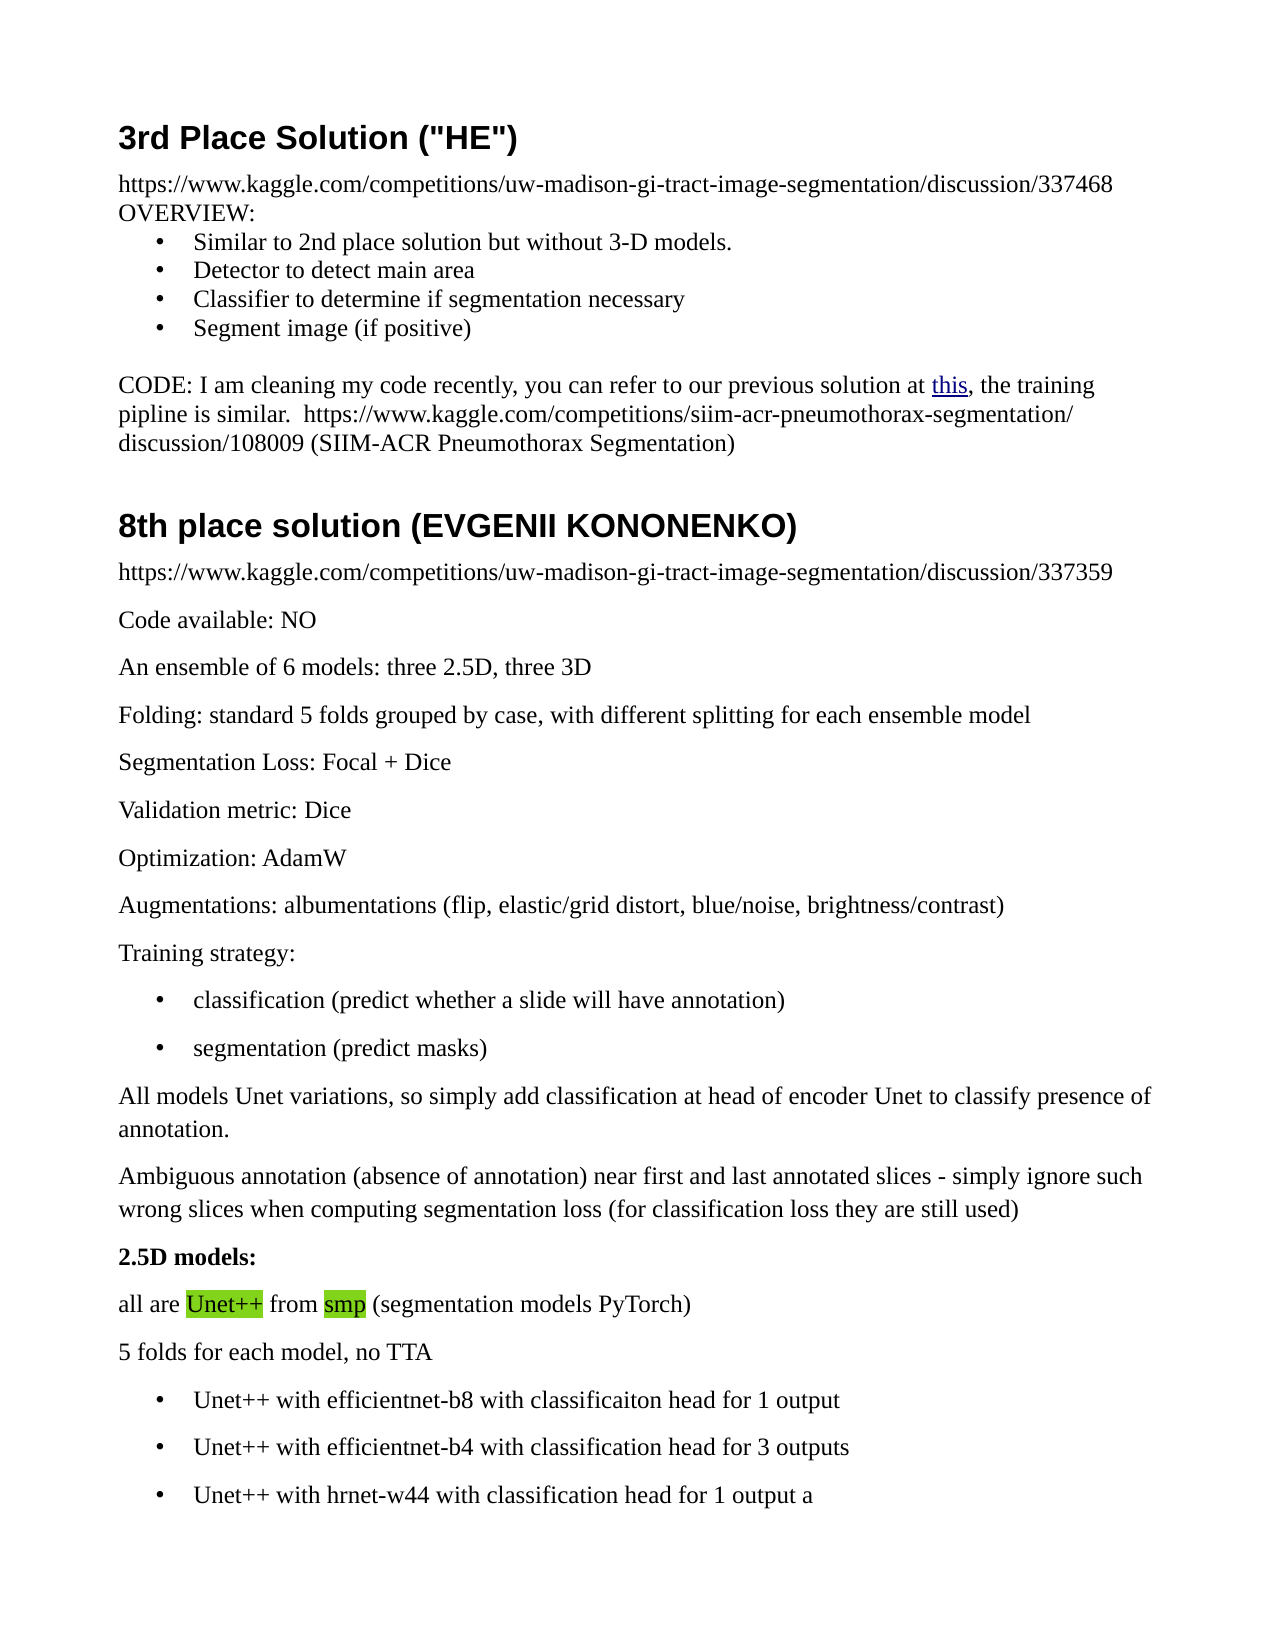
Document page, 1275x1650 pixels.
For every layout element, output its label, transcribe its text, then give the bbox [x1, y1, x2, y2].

list Classifier to determine if segmentation necessary [156, 284, 1157, 313]
list Similar to 2nd place solution but without 3-D models. [156, 227, 1157, 255]
list Unet++ with hrnet-w44 with classification head for 1 output a [156, 1480, 1157, 1509]
text 2.5D models: [118, 1242, 1157, 1271]
text Segmentation Loss: Focal + Dice [118, 747, 1157, 776]
text all are Unet++ from smp (segmentation models PyTorch) [118, 1289, 1157, 1318]
text https://www.kaggle.com/competitions/uw-madison-gi-tract-image-segmentation/discussion/337468 [118, 169, 1157, 198]
text Training strategy: [118, 938, 1157, 967]
text Optimization: AdamW [118, 843, 1157, 871]
text Augmentations: albumentations (flip, elastic/grid distort, blue/noise, brightness/contrast) [118, 890, 1157, 919]
text All models Unet variations, so simply add classification at head of encoder Unet to classify presence of annotation. [118, 1081, 1157, 1142]
text Ambiguous annotation (absence of annotation) near first and last annotated slices - simply ignore such wrong slices when computing segmentation loss (for classification loss they are still used) [118, 1161, 1157, 1223]
text OVERVIEW: [118, 198, 1157, 227]
text An ensemble of 6 models: three 2.5D, three 3D [118, 652, 1157, 681]
text Code available: NO [118, 605, 1157, 633]
text Folding: standard 5 folds grouped by case, with different splitting for each ensemble model [118, 700, 1157, 729]
text CODE: I am cleaning my code recently, you can refer to our previous solution at this, the training pipline is similar. https://www.kaggle.com/competitions/siim-acr-pneumothorax-segmentation/discussion/108009 (SIIM-ACR Pneumothorax Segmentation) [118, 370, 1157, 457]
list Unet++ with efficientnet-b4 with classification head for 3 outputs [156, 1432, 1157, 1461]
text https://www.kaggle.com/competitions/uw-madison-gi-tract-image-segmentation/discussion/337359 [118, 557, 1157, 586]
text 5 folds for each model, no TTA [118, 1337, 1157, 1366]
text Validation metric: Dice [118, 795, 1157, 824]
subtitle 8th place solution (EVGENII KONONENKO) [118, 506, 1157, 544]
list segmentation (predict masks) [156, 1033, 1157, 1062]
list classification (predict whether a slide will have annotation) [156, 986, 1157, 1014]
list Unet++ with efficientnet-b8 with classificaiton head for 1 output [156, 1385, 1157, 1413]
subtitle 3rd Place Solution ("HE") [118, 118, 1157, 157]
list Segment image (if positive) [156, 313, 1157, 342]
list Detector to detect main area [156, 255, 1157, 284]
